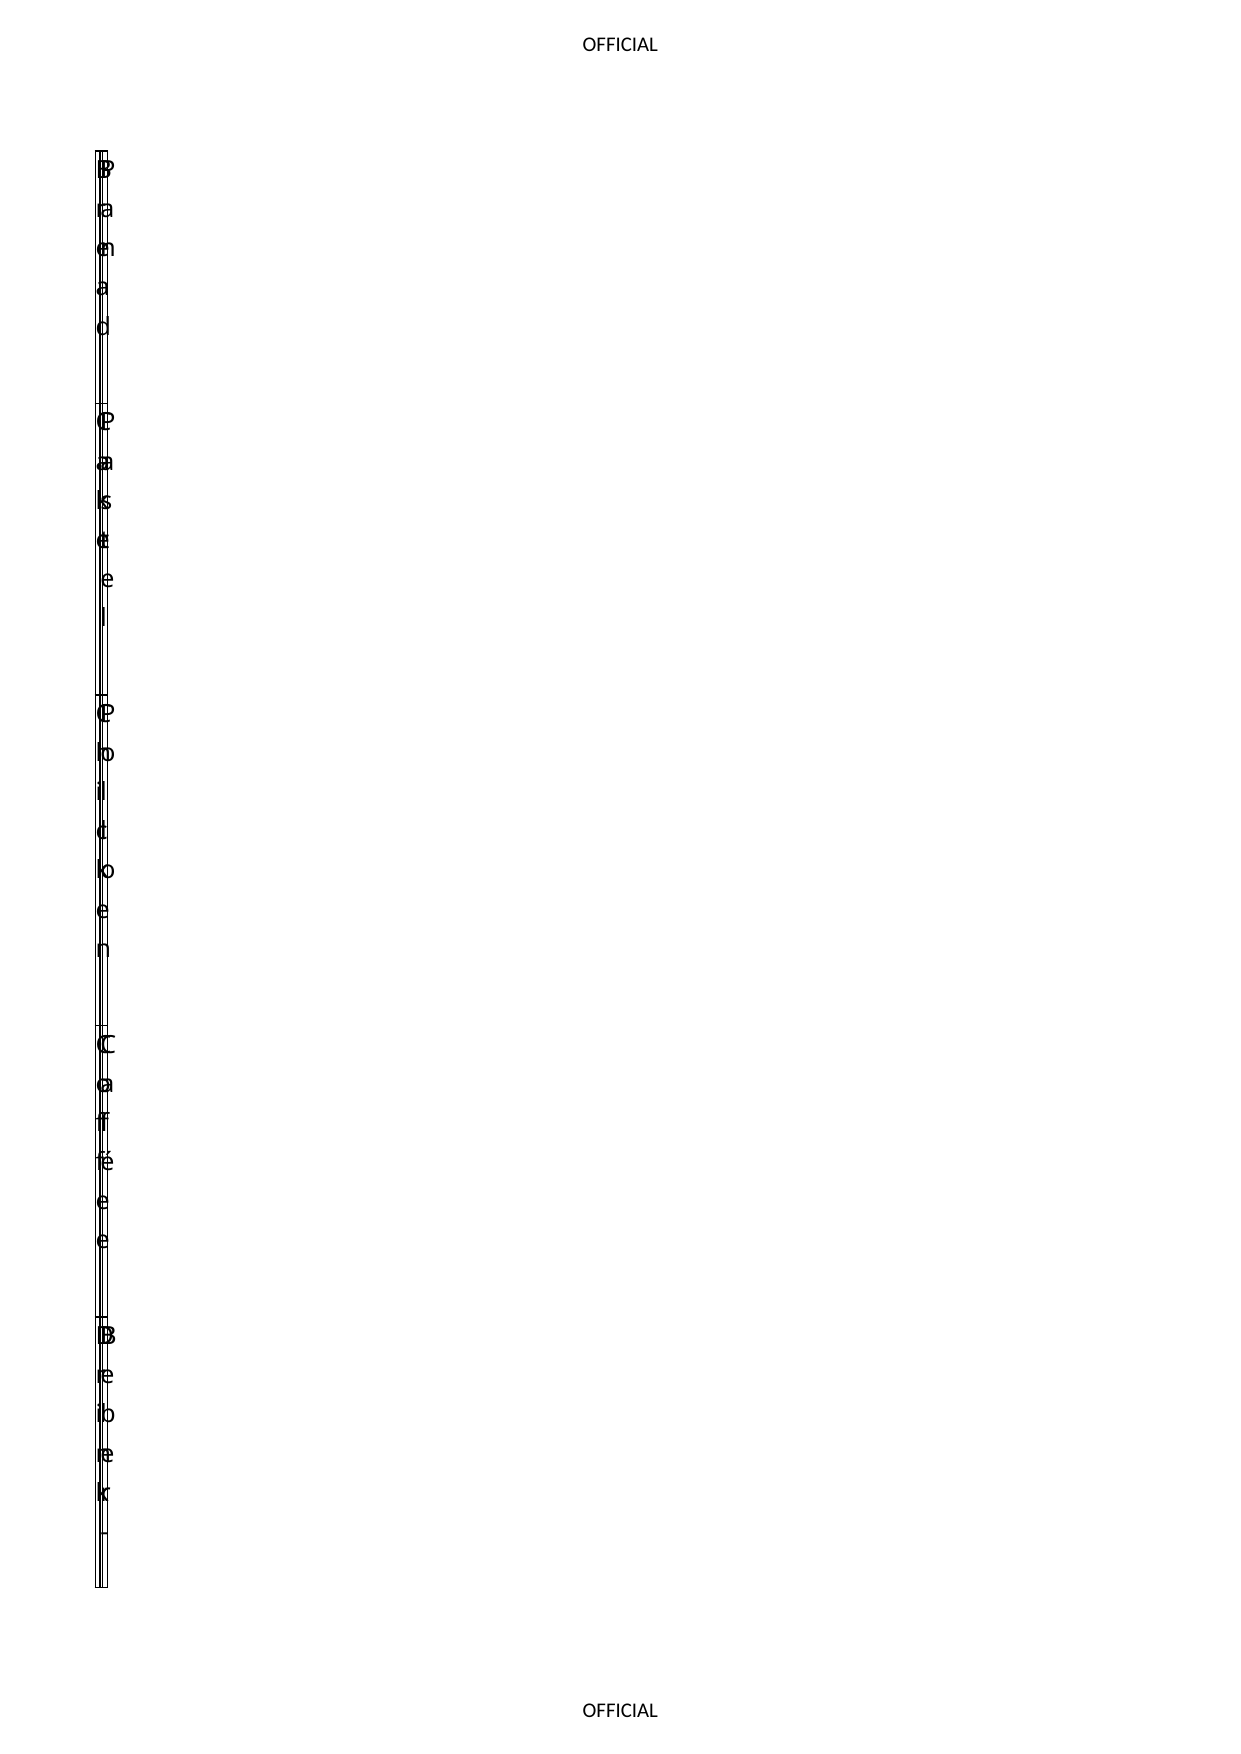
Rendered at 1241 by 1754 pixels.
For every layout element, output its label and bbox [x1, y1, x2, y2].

table_cell [103, 1248, 107, 1316]
table_cell [103, 1119, 107, 1158]
table_cell [103, 1500, 107, 1532]
table_cell [103, 1382, 107, 1410]
table_cell [103, 1092, 107, 1112]
table_cell [103, 1461, 107, 1488]
table_cell [103, 1344, 107, 1370]
table_cell [103, 918, 107, 944]
table_cell [103, 256, 107, 283]
table_cell [103, 760, 107, 866]
table_cell [103, 1534, 107, 1587]
table_cell [103, 334, 107, 402]
table_cell [103, 877, 107, 906]
table_cell [103, 217, 107, 243]
table_cell [103, 548, 107, 575]
table_cell [103, 470, 107, 496]
table_cell [103, 430, 107, 457]
table_cell [103, 722, 107, 748]
table_cell [103, 1209, 107, 1236]
table_cell [103, 178, 107, 204]
table_cell [103, 586, 107, 694]
table_cell [103, 1169, 107, 1197]
table_cell [103, 509, 107, 535]
table_cell [103, 1421, 107, 1449]
table_cell [103, 294, 107, 323]
table_cell [103, 945, 107, 1025]
table_cell [103, 1053, 107, 1079]
